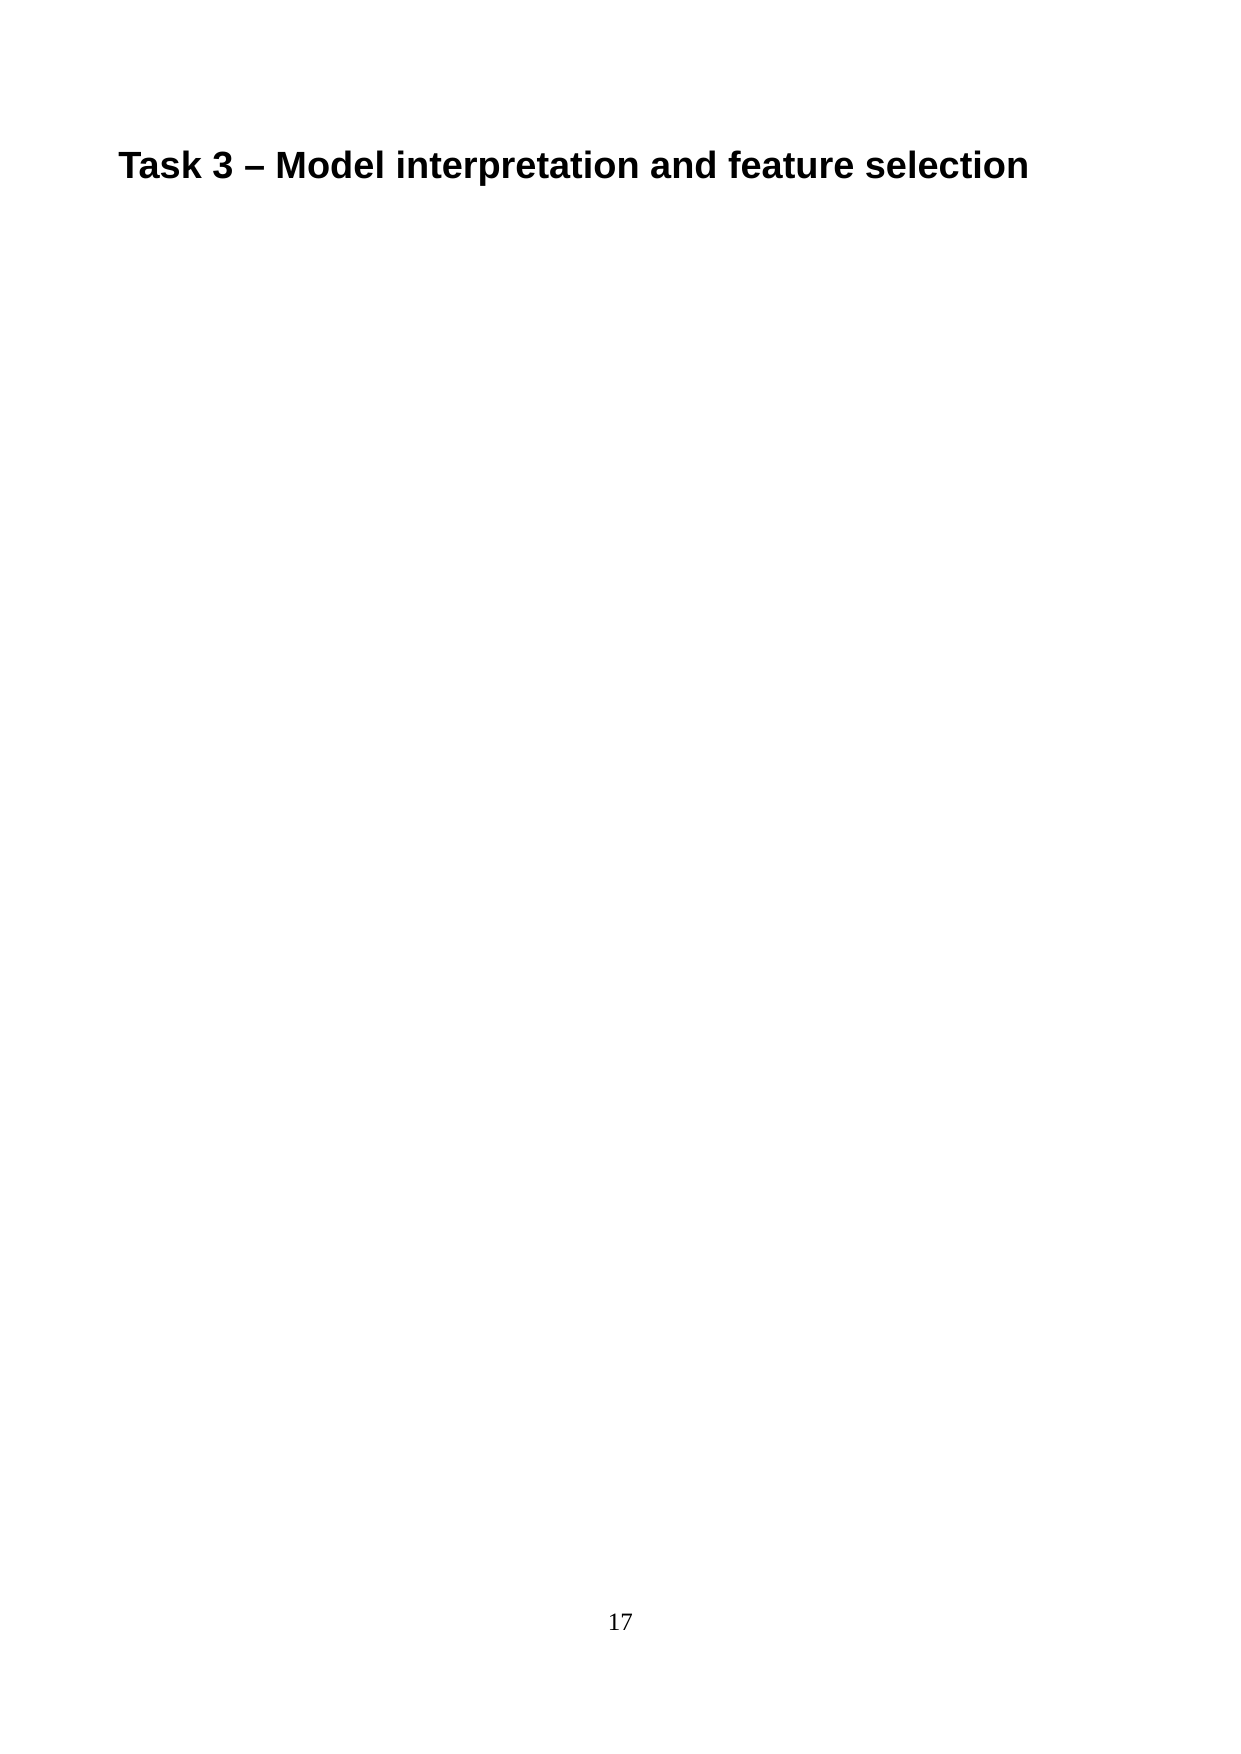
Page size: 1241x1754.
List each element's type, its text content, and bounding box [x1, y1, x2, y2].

subtitle Task 3 – Model interpretation and feature selection [118, 143, 1122, 187]
